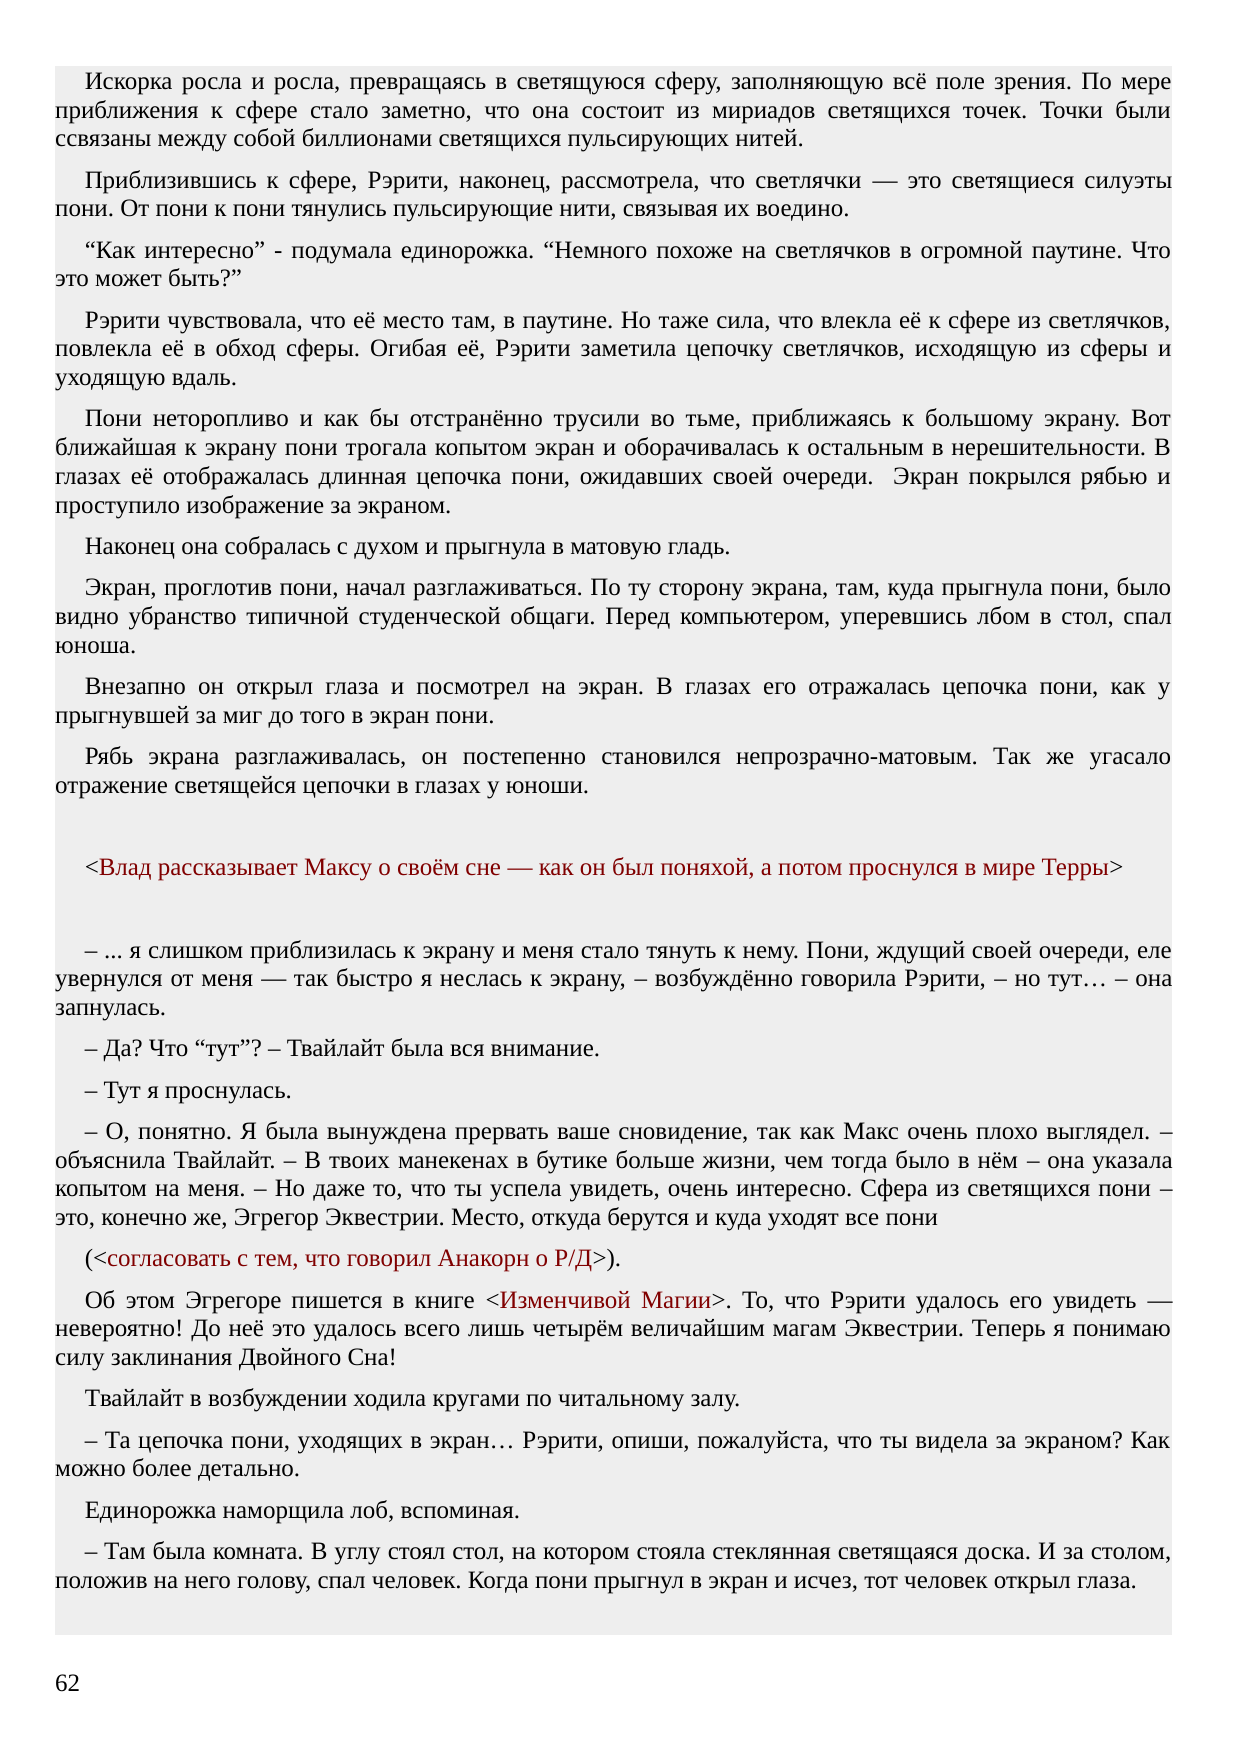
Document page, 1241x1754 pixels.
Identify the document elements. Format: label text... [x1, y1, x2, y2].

text “Как интересно” - подумала единорожка. “Немного похоже на светлячков в огромной паутине. Что это может быть?” [55, 235, 1172, 292]
text Искорка росла и росла, превращаясь в светящуюся сферу, заполняющую всё поле зрения. По мере приближения к сфере стало заметно, что она состоит из мириадов светящихся точек. Точки были ссвязаны между собой биллионами светящихся пульсирующих нитей. [55, 66, 1172, 152]
text Внезапно он открыл глаза и посмотрел на экран. В глазах его отражалась цепочка пони, как у прыгнувшей за миг до того в экран пони. [55, 671, 1172, 728]
text – Да? Что “тут”? – Твайлайт была вся внимание. [55, 1033, 1172, 1062]
text – О, понятно. Я была вынуждена прервать ваше сновидение, так как Макс очень плохо выглядел. – объяснила Твайлайт. – В твоих манекенах в бутике больше жизни, чем тогда было в нём – она указала копытом на меня. – Но даже то, что ты успела увидеть, очень интересно. Сфера из светящихся пони – это, конечно же, Эгрегор Эквестрии. Место, откуда берутся и куда уходят все пони [55, 1116, 1172, 1231]
text – Там была комната. В углу стоял стол, на котором стояла стеклянная светящаяся доска. И за столом, положив на него голову, спал человек. Когда пони прыгнул в экран и исчез, тот человек открыл глаза. [55, 1536, 1172, 1593]
text – Та цепочка пони, уходящих в экран… Рэрити, опиши, пожалуйста, что ты видела за экраном? Как можно более детально. [55, 1425, 1172, 1482]
text Твайлайт в возбуждении ходила кругами по читальному залу. [55, 1383, 1172, 1412]
text Единорожка наморщила лоб, вспоминая. [55, 1495, 1172, 1523]
text Пони неторопливо и как бы отстранённо трусили во тьме, приближаясь к большому экрану. Вот ближайшая к экрану пони трогала копытом экран и оборачивалась к остальным в нерешительности. В глазах её отображалась длинная цепочка пони, ожидавших своей очереди. Экран покрылся рябью и проступило изображение за экраном. [55, 403, 1172, 518]
text Рэрити чувствовала, что её место там, в паутине. Но таже сила, что влекла её к сфере из светлячков, повлекла её в обход сферы. Огибая её, Рэрити заметила цепочку светлячков, исходящую из сферы и уходящую вдаль. [55, 305, 1172, 391]
text Экран, проглотив пони, начал разглаживаться. По ту сторону экрана, там, куда прыгнула пони, было видно убранство типичной студенческой общаги. Перед компьютером, уперевшись лбом в стол, спал юноша. [55, 572, 1172, 658]
text – Тут я проснулась. [55, 1075, 1172, 1103]
text Рябь экрана разглаживалась, он постепенно становился непрозрачно-матовым. Так же угасало отражение светящейся цепочки в глазах у юноши. [55, 741, 1172, 798]
text – ... я слишком приблизилась к экрану и меня стало тянуть к нему. Пони, ждущий своей очереди, еле увернулся от меня — так быстро я неслась к экрану, – возбуждённо говорила Рэрити, – но тут… – она запнулась. [55, 935, 1172, 1021]
text Наконец она собралась с духом и прыгнула в матовую гладь. [55, 531, 1172, 560]
text <Влад рассказывает Максу о своём сне — как он был поняхой, а потом проснулся в мире Терры> [55, 852, 1172, 881]
text Об этом Эгрегоре пишется в книге <Изменчивой Магии>. То, что Рэрити удалось его увидеть — невероятно! До неё это удалось всего лишь четырём величайшим магам Эквестрии. Теперь я понимаю силу заклинания Двойного Сна! [55, 1285, 1172, 1371]
text Приблизившись к сфере, Рэрити, наконец, рассмотрела, что светлячки — это светящиеся силуэты пони. От пони к пони тянулись пульсирующие нити, связывая их воедино. [55, 165, 1172, 222]
text (<согласовать с тем, что говорил Анакорн о Р/Д>). [55, 1243, 1172, 1272]
